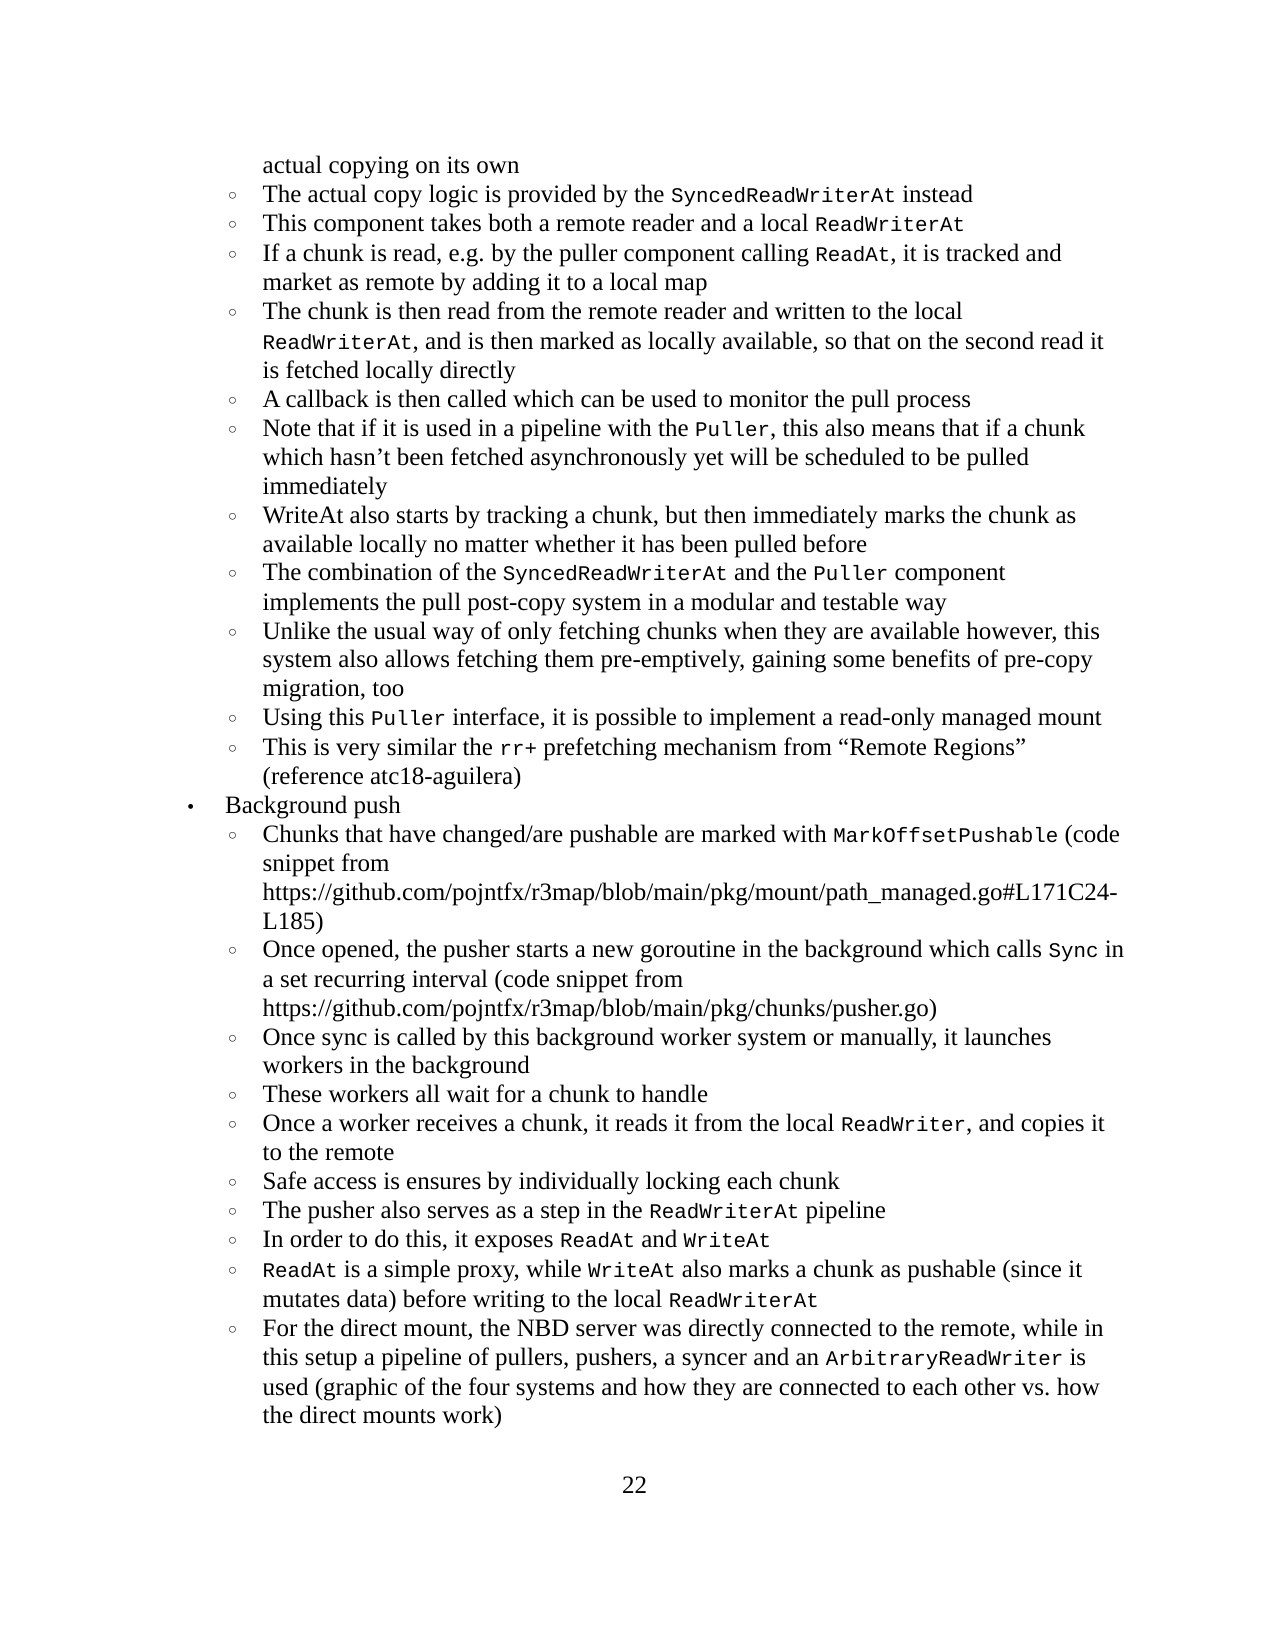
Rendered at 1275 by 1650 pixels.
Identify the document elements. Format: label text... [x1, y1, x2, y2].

list These workers all wait for a chunk to handle [225, 1079, 1125, 1108]
list Safe access is ensures by individually locking each chunk [225, 1166, 1125, 1195]
list If a chunk is read, e.g. by the puller component calling ReadAt, it is tracked and market as remote by adding it to a local map [225, 238, 1125, 296]
list ReadAt is a simple proxy, while WriteAt also marks a chunk as pushable (since it mutates data) before writing to the local ReadWriterAt [225, 1254, 1125, 1313]
list WriteAt also starts by tracking a chunk, but then immediately marks the chunk as available locally no matter whether it has been pulled before [225, 500, 1125, 557]
list In order to do this, it exposes ReadAt and WriteAt [225, 1224, 1125, 1254]
list actual copying on its own [225, 150, 1125, 179]
list Unlike the usual way of only fetching chunks when they are available however, this system also allows fetching them pre-emptively, gaining some benefits of pre-copy migration, too [225, 616, 1125, 702]
list Background push [187, 790, 1125, 819]
list This is very similar the rr+ prefetching mechanism from “Remote Regions” (reference atc18-aguilera) [225, 732, 1125, 790]
list Once sync is called by this background worker system or manually, it launches workers in the background [225, 1022, 1125, 1079]
list The chunk is then read from the remote reader and written to the local ReadWriterAt, and is then marked as locally available, so that on the second read it is fetched locally directly [225, 296, 1125, 384]
list The actual copy logic is provided by the SyncedReadWriterAt instead [225, 179, 1125, 208]
list Using this Puller interface, it is possible to implement a read-only managed mount [225, 702, 1125, 732]
list Once a worker receives a chunk, it reads it from the local ReadWriter, and copies it to the remote [225, 1108, 1125, 1166]
list Chunks that have changed/are pushable are marked with MarkOffsetPushable (code snippet from https://github.com/pojntfx/r3map/blob/main/pkg/mount/path_managed.go#L171C24-L185) [225, 819, 1125, 934]
list The pusher also serves as a step in the ReadWriterAt pipeline [225, 1195, 1125, 1224]
list The combination of the SyncedReadWriterAt and the Puller component implements the pull post-copy system in a modular and testable way [225, 557, 1125, 616]
list Note that if it is used in a pipeline with the Puller, this also means that if a chunk which hasn’t been fetched asynchronously yet will be scheduled to be pulled immediately [225, 413, 1125, 500]
list A callback is then called which can be used to monitor the pull process [225, 384, 1125, 413]
list This component takes both a remote reader and a local ReadWriterAt [225, 208, 1125, 238]
list Once opened, the pusher starts a new goroutine in the background which calls Sync in a set recurring interval (code snippet from https://github.com/pojntfx/r3map/blob/main/pkg/chunks/pusher.go) [225, 934, 1125, 1022]
list For the direct mount, the NBD server was directly connected to the remote, while in this setup a pipeline of pullers, pushers, a syncer and an ArbitraryReadWriter is used (graphic of the four systems and how they are connected to each other vs. how the direct mounts work) [225, 1313, 1125, 1429]
